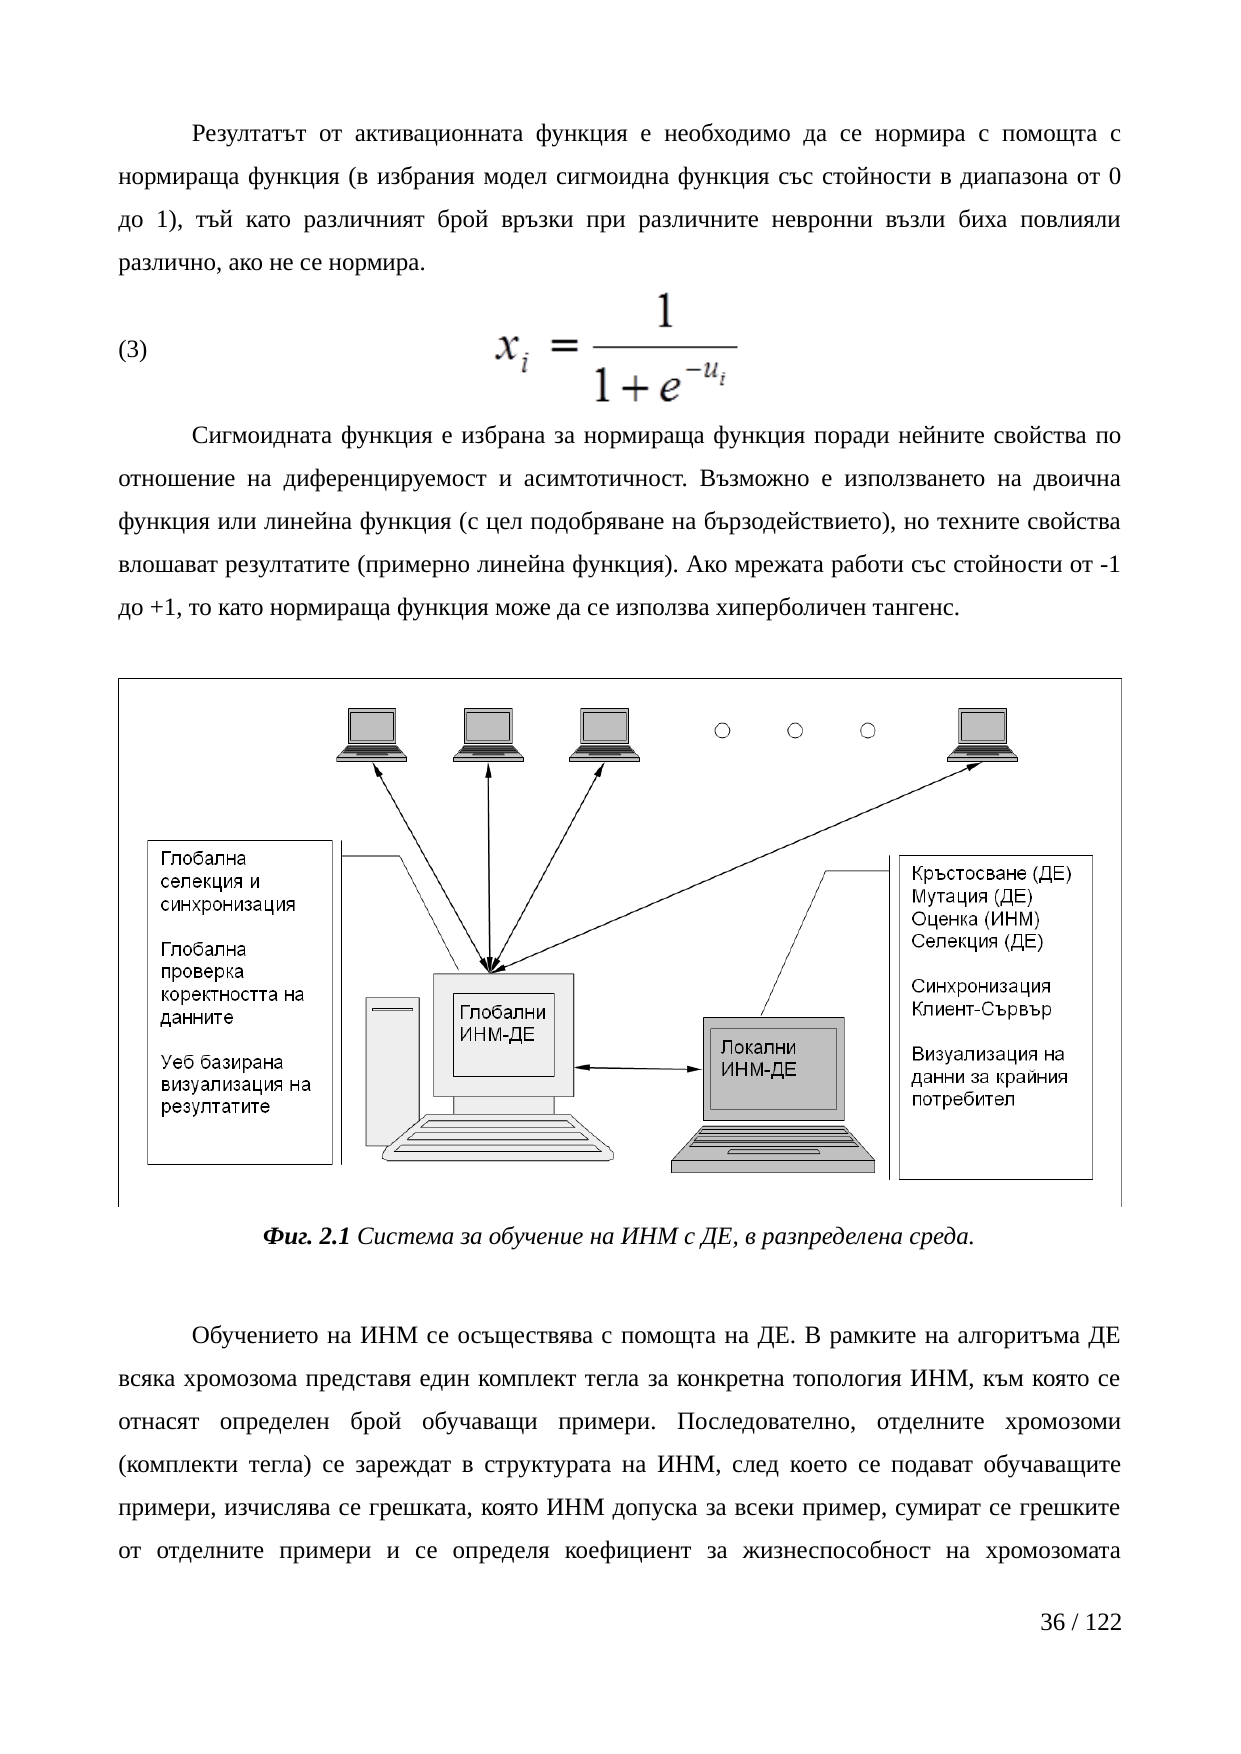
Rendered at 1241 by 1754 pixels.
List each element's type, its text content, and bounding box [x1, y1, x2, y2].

text Резултатът от активационната функция е необходимо да се нормира с помощта с нормираща функция (в избрания модел сигмоидна функция със стойности в диапазона от 0 до 1), тъй като различният брой връзки при различните невронни възли биха повлияли различно, ако не се нормира. [118, 118, 1122, 276]
text Фиг. 2.1 Система за обучение на ИНМ с ДЕ, в разпределена среда. [118, 1207, 1122, 1250]
text [752, 334, 1122, 362]
text Обучението на ИНМ се осъществява с помощта на ДЕ. В рамките на алгоритъма ДЕ всяка хромозома представя един комплект тегла за конкретна топология ИНМ, към която се отнасят определен брой обучаващи примери. Последователно, отделните хромозоми (комплекти тегла) се зареждат в структурата на ИНМ, след което се подават обучаващите примери, изчислява се грешката, която ИНМ допуска за всеки пример, сумират се грешките от отделните примери и се определя коефициент за жизнеспособност на хромозомата [118, 1320, 1122, 1564]
text Сигмоидната функция е избрана за нормираща функция поради нейните свойства по отношение на диференцируемост и асимтотичност. Възможно е използването на двоична функция или линейна функция (с цел подобряване на бързодействието), но техните свойства влошават резултатите (примерно линейна функция). Ако мрежата работи със стойности от -1 до +1, то като нормираща функция може да се използва хиперболичен тангенс. [118, 420, 1122, 621]
text (3) [118, 334, 488, 362]
